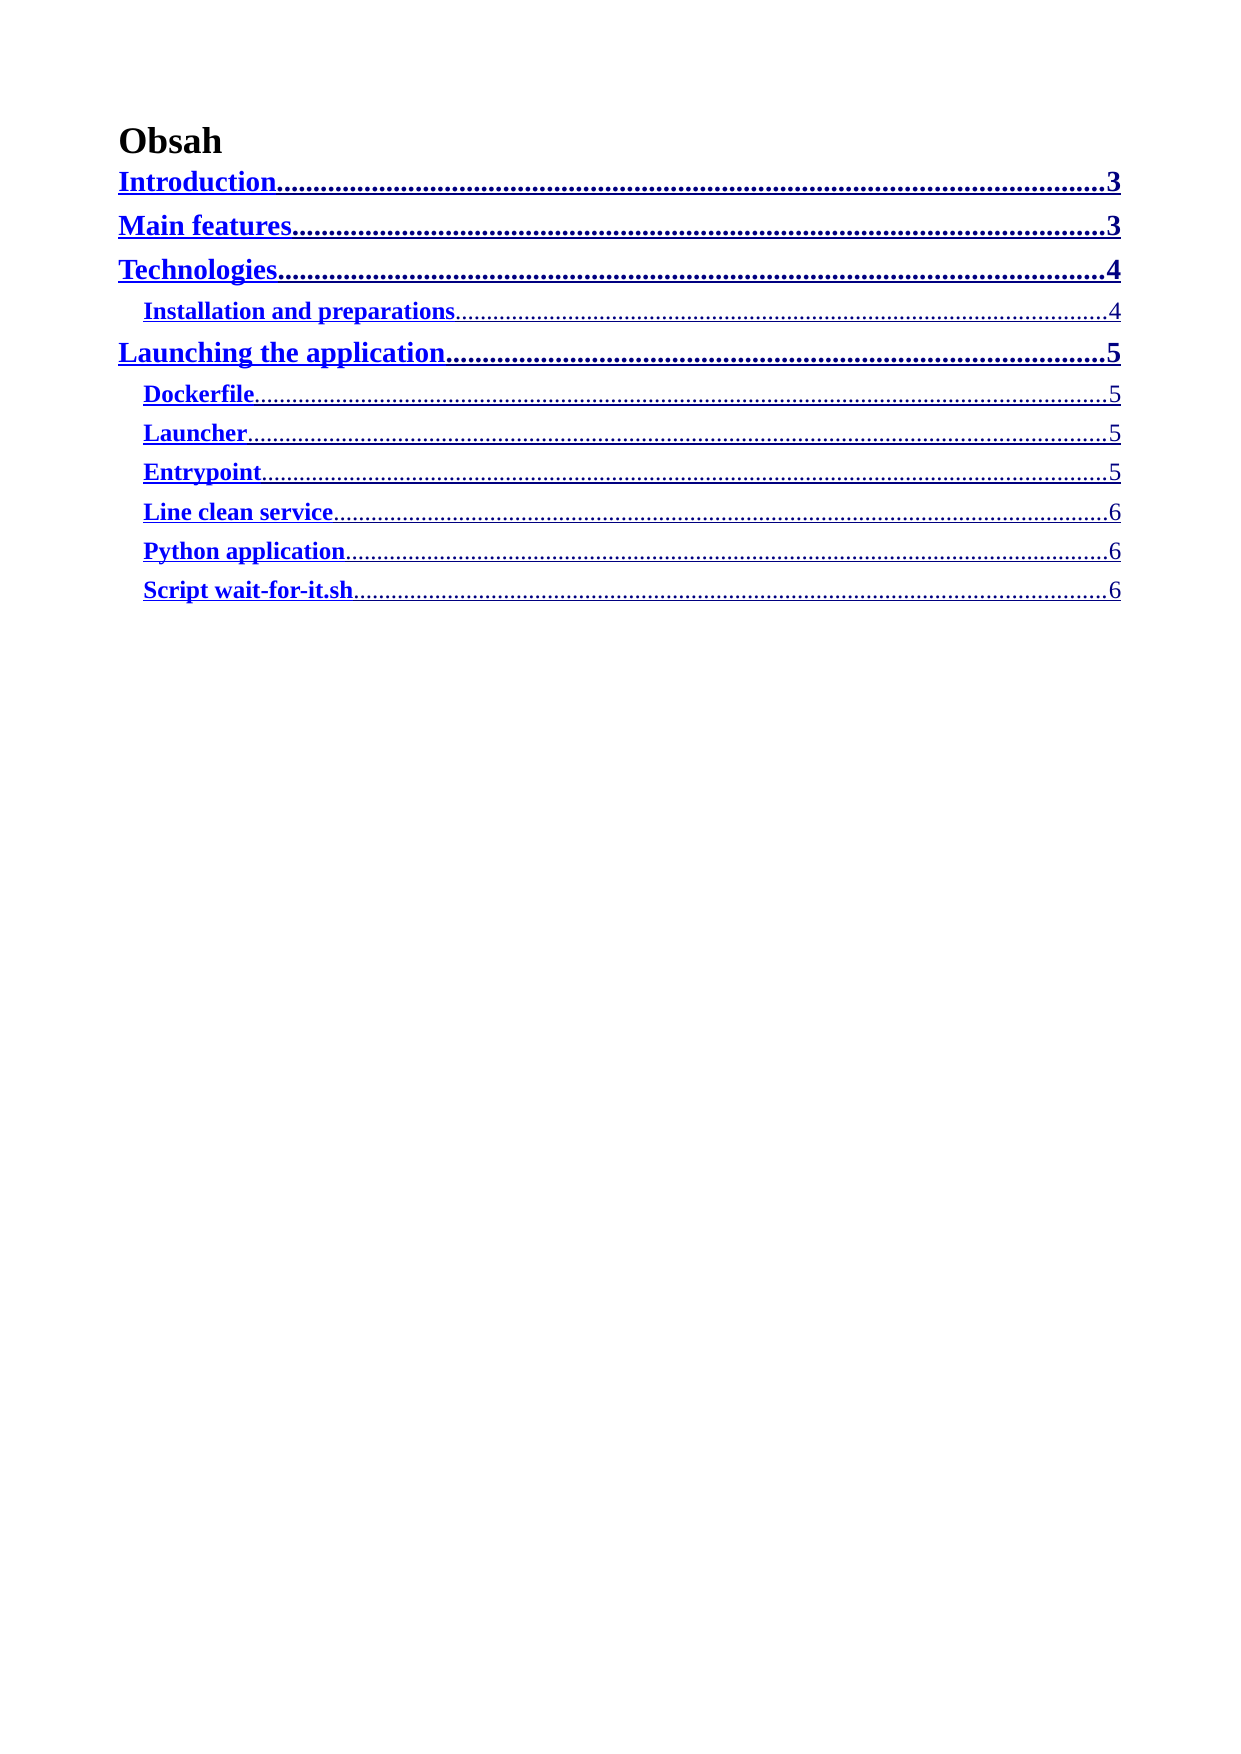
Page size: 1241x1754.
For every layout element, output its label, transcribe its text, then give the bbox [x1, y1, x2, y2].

text Launching the application 5 [118, 335, 1122, 369]
text Script wait-for-it.sh 6 [143, 575, 1122, 604]
text Entrypoint 5 [143, 457, 1122, 486]
text Installation and preparations 4 [143, 296, 1122, 325]
text Dockerfile 5 [143, 379, 1122, 408]
text Line clean service 6 [143, 497, 1122, 525]
text Main features 3 [118, 208, 1122, 242]
text Launcher 5 [143, 418, 1122, 447]
text Python application 6 [143, 536, 1122, 564]
text Obsah [118, 118, 1122, 161]
text Technologies 4 [118, 252, 1122, 286]
text Introduction 3 [118, 164, 1122, 198]
